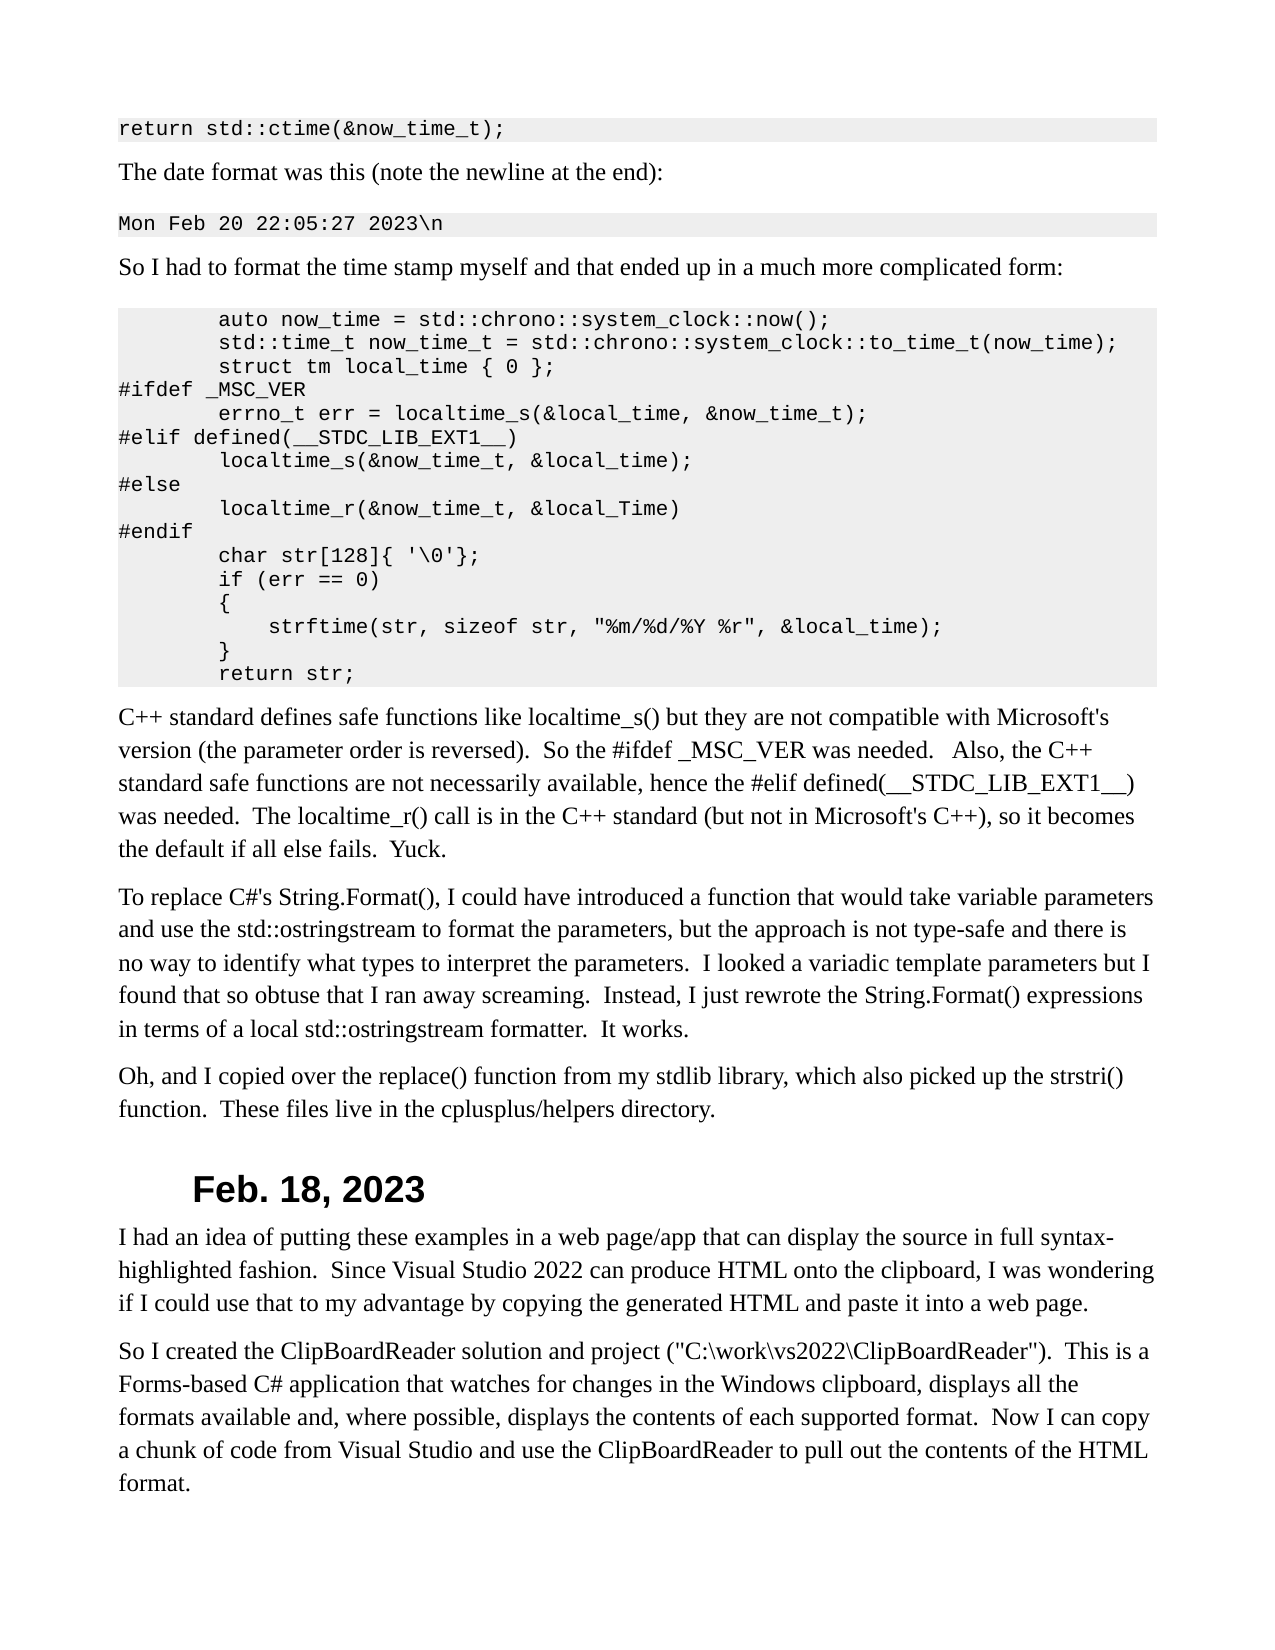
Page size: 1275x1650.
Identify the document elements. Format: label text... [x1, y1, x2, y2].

text struct tm local_time { 0 }; [118, 356, 1157, 379]
text #elif defined(__STDC_LIB_EXT1__) [118, 427, 1157, 450]
text { [118, 592, 1157, 616]
text I had an idea of putting these examples in a web page/app that can display the source in full syntax-highlighted fashion. Since Visual Studio 2022 can produce HTML onto the clipboard, I was wondering if I could use that to my advantage by copying the generated HTML and paste it into a web page. [118, 1222, 1157, 1317]
text So I had to format the time stamp myself and that ended up in a much more complicated form: [118, 252, 1157, 281]
text Oh, and I copied over the replace() function from my stdlib library, which also picked up the strstri() function. These files live in the cplusplus/helpers directory. [118, 1061, 1157, 1123]
text So I created the ClipBoardReader solution and project ("C:\work\vs2022\ClipBoardReader"). This is a Forms-based C# application that watches for changes in the Windows clipboard, displays all the formats available and, where possible, displays the contents of each supported format. Now I can copy a chunk of code from Visual Studio and use the ClipBoardReader to pull out the contents of the HTML format. [118, 1336, 1157, 1497]
text return std::ctime(&now_time_t); [118, 118, 1157, 142]
text if (err == 0) [118, 569, 1157, 592]
text strftime(str, sizeof str, "%m/%d/%Y %r", &local_time); [118, 616, 1157, 639]
text localtime_r(&now_time_t, &local_Time) [118, 498, 1157, 521]
subtitle Feb. 18, 2023 [118, 1167, 1157, 1210]
text } [118, 639, 1157, 663]
text To replace C#'s String.Format(), I could have introduced a function that would take variable parameters and use the std::ostringstream to format the parameters, but the approach is not type-safe and there is no way to identify what types to interpret the parameters. I looked a variadic template parameters but I found that so obtuse that I ran away screaming. Instead, I just rewrote the String.Format() expressions in terms of a local std::ostringstream formatter. It works. [118, 882, 1157, 1042]
text #endif [118, 521, 1157, 545]
text char str[128]{ '\0'}; [118, 545, 1157, 569]
text return str; [118, 663, 1157, 687]
text #ifdef _MSC_VER [118, 379, 1157, 403]
text C++ standard defines safe functions like localtime_s() but they are not compatible with Microsoft's version (the parameter order is reversed). So the #ifdef _MSC_VER was needed. Also, the C++ standard safe functions are not necessarily available, hence the #elif defined(__STDC_LIB_EXT1__) was needed. The localtime_r() call is in the C++ standard (but not in Microsoft's C++), so it becomes the default if all else fails. Yuck. [118, 702, 1157, 863]
text localtime_s(&now_time_t, &local_time); [118, 450, 1157, 474]
text Mon Feb 20 22:05:27 2023\n [118, 213, 1157, 237]
text std::time_t now_time_t = std::chrono::system_clock::to_time_t(now_time); [118, 332, 1157, 356]
text auto now_time = std::chrono::system_clock::now(); [118, 308, 1157, 332]
text #else [118, 474, 1157, 498]
text errno_t err = localtime_s(&local_time, &now_time_t); [118, 403, 1157, 427]
text The date format was this (note the newline at the end): [118, 157, 1157, 186]
